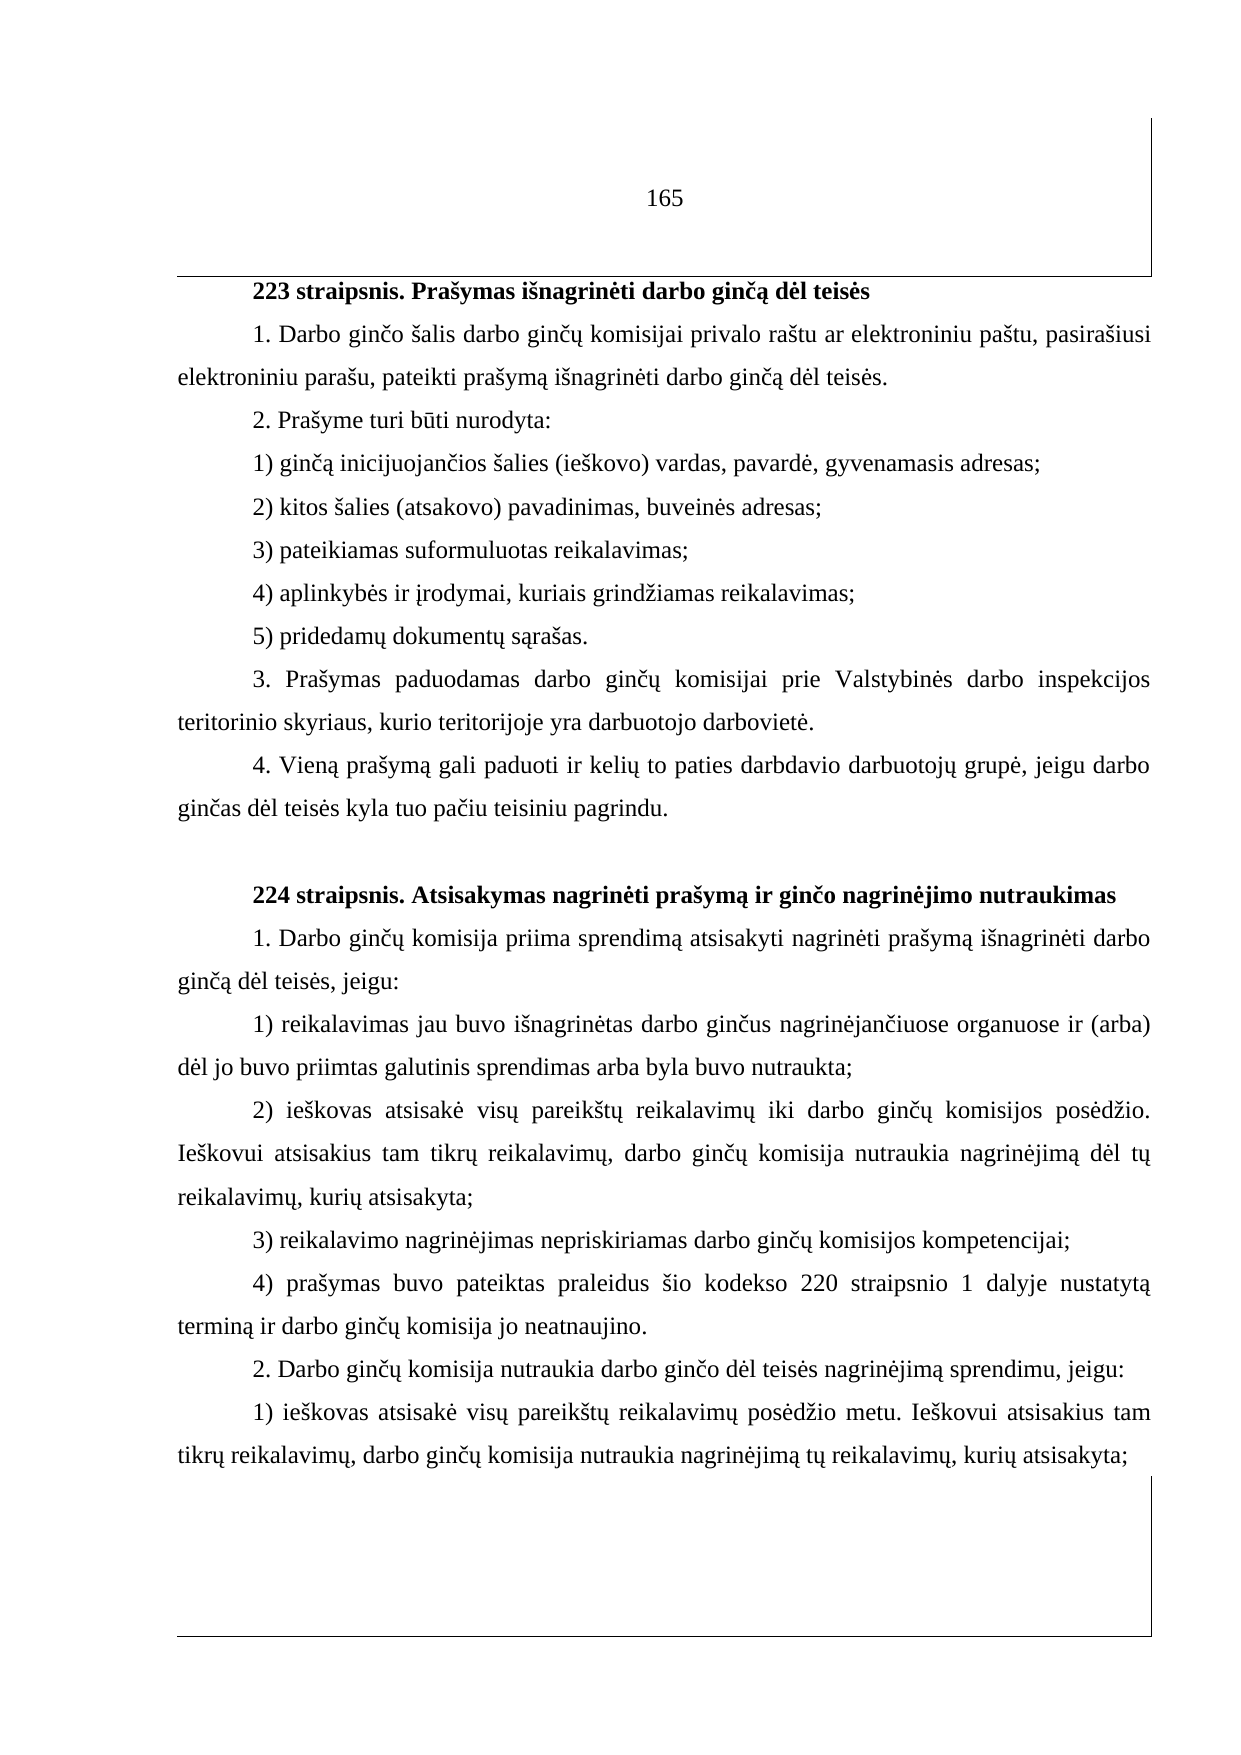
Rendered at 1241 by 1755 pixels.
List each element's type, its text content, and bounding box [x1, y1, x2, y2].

text 5) pridedamų dokumentų sąrašas. [177, 621, 1152, 650]
subtitle 223 straipsnis. Prašymas išnagrinėti darbo ginčą dėl teisės [177, 276, 1152, 305]
text 1. Darbo ginčo šalis darbo ginčų komisijai privalo raštu ar elektroniniu paštu, pasirašiusi elektroniniu parašu, pateikti prašymą išnagrinėti darbo ginčą dėl teisės. [177, 319, 1152, 391]
text 4) prašymas buvo pateiktas praleidus šio kodekso 220 straipsnio 1 dalyje nustatytą terminą ir darbo ginčų komisija jo neatnaujino. [177, 1268, 1152, 1340]
text 4) aplinkybės ir įrodymai, kuriais grindžiamas reikalavimas; [177, 578, 1152, 607]
text 1) ginčą inicijuojančios šalies (ieškovo) vardas, pavardė, gyvenamasis adresas; [177, 448, 1152, 477]
text 2. Prašyme turi būti nurodyta: [177, 405, 1152, 434]
text 1) ieškovas atsisakė visų pareikštų reikalavimų posėdžio metu. Ieškovui atsisakius tam tikrų reikalavimų, darbo ginčų komisija nutraukia nagrinėjimą tų reikalavimų, kurių atsisakyta; [177, 1397, 1152, 1469]
text 3) reikalavimo nagrinėjimas nepriskiriamas darbo ginčų komisijos kompetencijai; [177, 1225, 1152, 1253]
text 2) ieškovas atsisakė visų pareikštų reikalavimų iki darbo ginčų komisijos posėdžio. Ieškovui atsisakius tam tikrų reikalavimų, darbo ginčų komisija nutraukia nagrinėjimą dėl tų reikalavimų, kurių atsisakyta; [177, 1095, 1152, 1210]
subtitle 224 straipsnis. Atsisakymas nagrinėti prašymą ir ginčo nagrinėjimo nutraukimas [177, 880, 1152, 908]
text 4. Vieną prašymą gali paduoti ir kelių to paties darbdavio darbuotojų grupė, jeigu darbo ginčas dėl teisės kyla tuo pačiu teisiniu pagrindu. [177, 750, 1152, 822]
text 3. Prašymas paduodamas darbo ginčų komisijai prie Valstybinės darbo inspekcijos teritorinio skyriaus, kurio teritorijoje yra darbuotojo darbovietė. [177, 664, 1152, 736]
text 1) reikalavimas jau buvo išnagrinėtas darbo ginčus nagrinėjančiuose organuose ir (arba) dėl jo buvo priimtas galutinis sprendimas arba byla buvo nutraukta; [177, 1009, 1152, 1081]
text 3) pateikiamas suformuluotas reikalavimas; [177, 535, 1152, 563]
text 1. Darbo ginčų komisija priima sprendimą atsisakyti nagrinėti prašymą išnagrinėti darbo ginčą dėl teisės, jeigu: [177, 923, 1152, 995]
text 2. Darbo ginčų komisija nutraukia darbo ginčo dėl teisės nagrinėjimą sprendimu, jeigu: [177, 1354, 1152, 1383]
text 2) kitos šalies (atsakovo) pavadinimas, buveinės adresas; [177, 492, 1152, 520]
